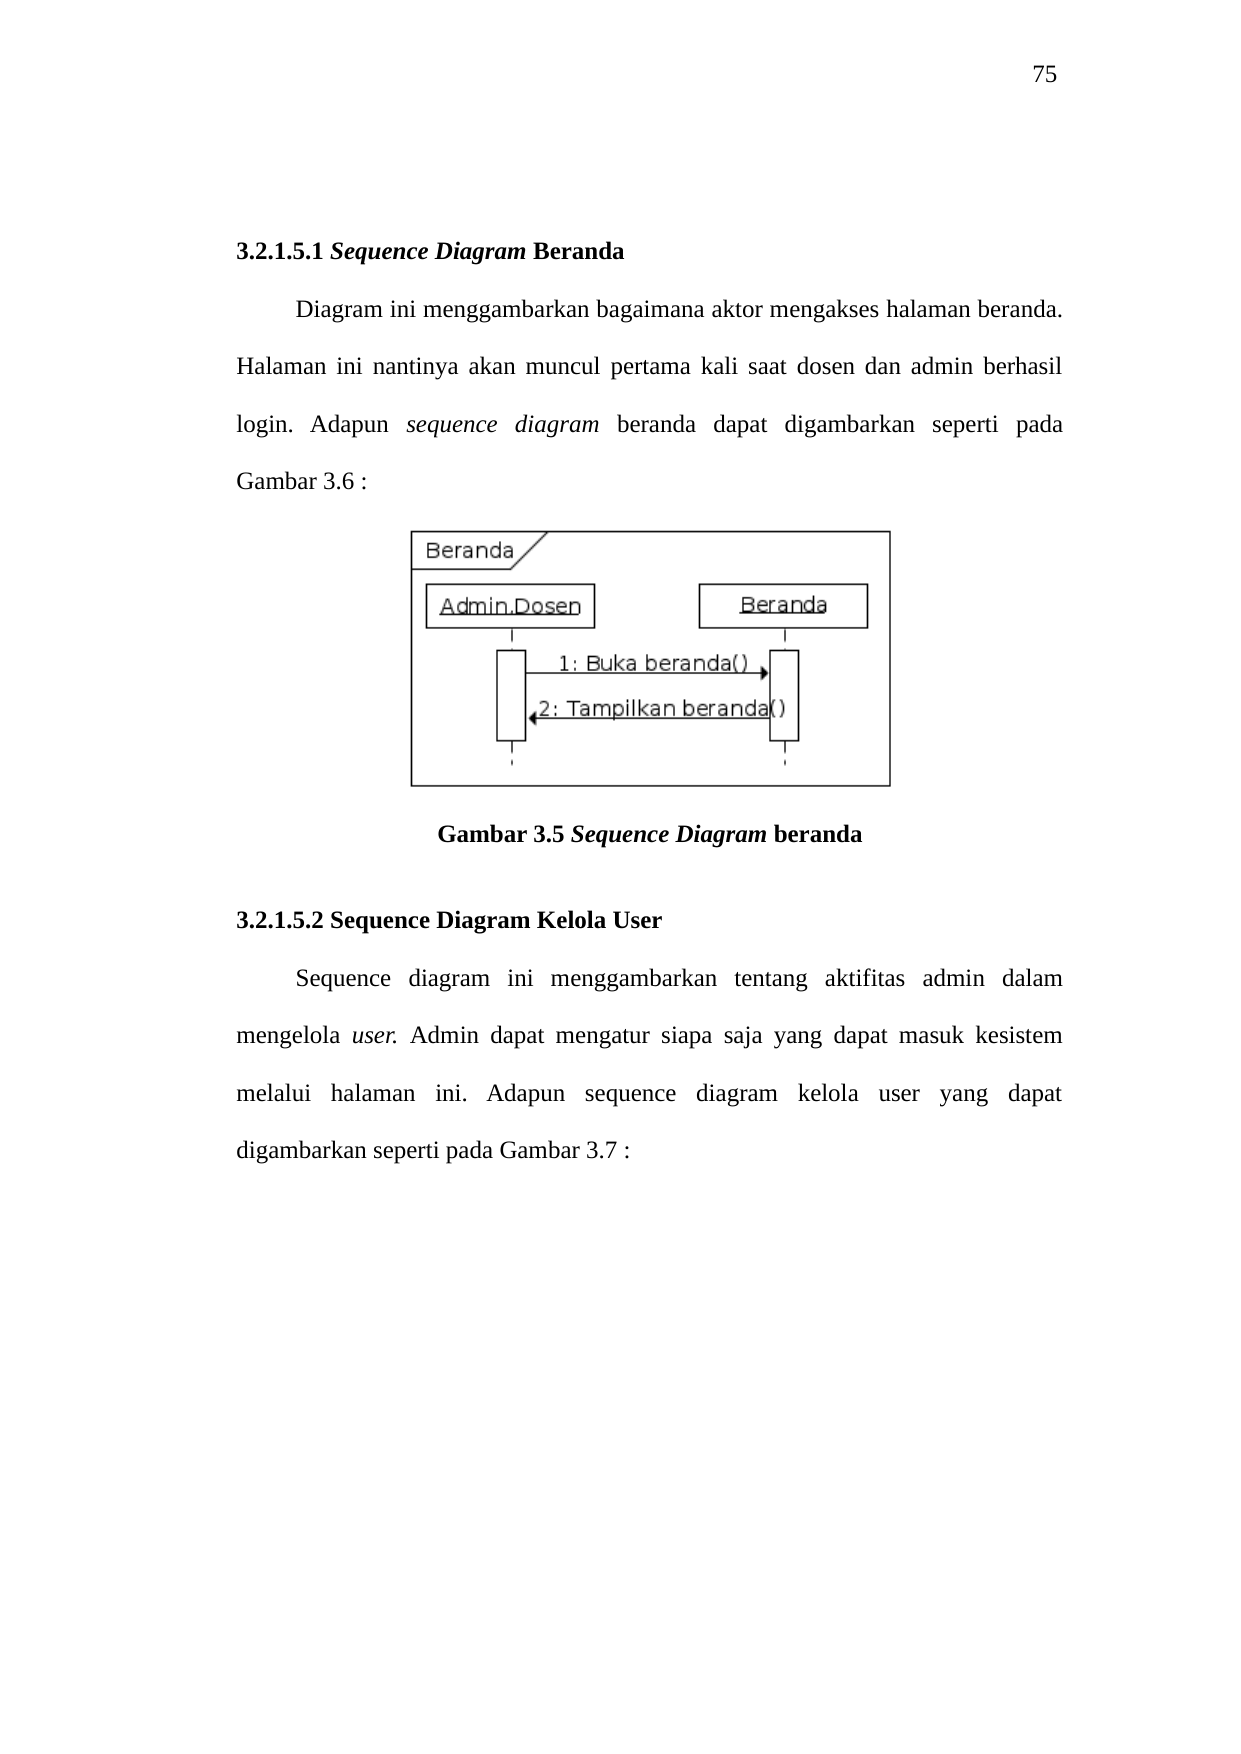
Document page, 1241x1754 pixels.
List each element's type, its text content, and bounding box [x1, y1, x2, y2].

subtitle 3.2.1.5.2 Sequence Diagram Kelola User [236, 906, 1063, 934]
text Gambar 3.5 Sequence Diagram beranda [236, 791, 1063, 848]
subtitle 3.2.1.5.1 Sequence Diagram Beranda [236, 236, 1063, 265]
text Sequence diagram ini menggambarkan tentang aktifitas admin dalam mengelola user. Admin dapat mengatur siapa saja yang dapat masuk kesistem melalui halaman ini. Adapun sequence diagram kelola user yang dapat digambarkan seperti pada Gambar 3.7 : [236, 963, 1063, 1164]
picture [405, 523, 894, 791]
text Diagram ini menggambarkan bagaimana aktor mengakses halaman beranda. Halaman ini nantinya akan muncul pertama kali saat dosen dan admin berhasil login. Adapun sequence diagram beranda dapat digambarkan seperti pada Gambar 3.6 : [236, 294, 1063, 495]
